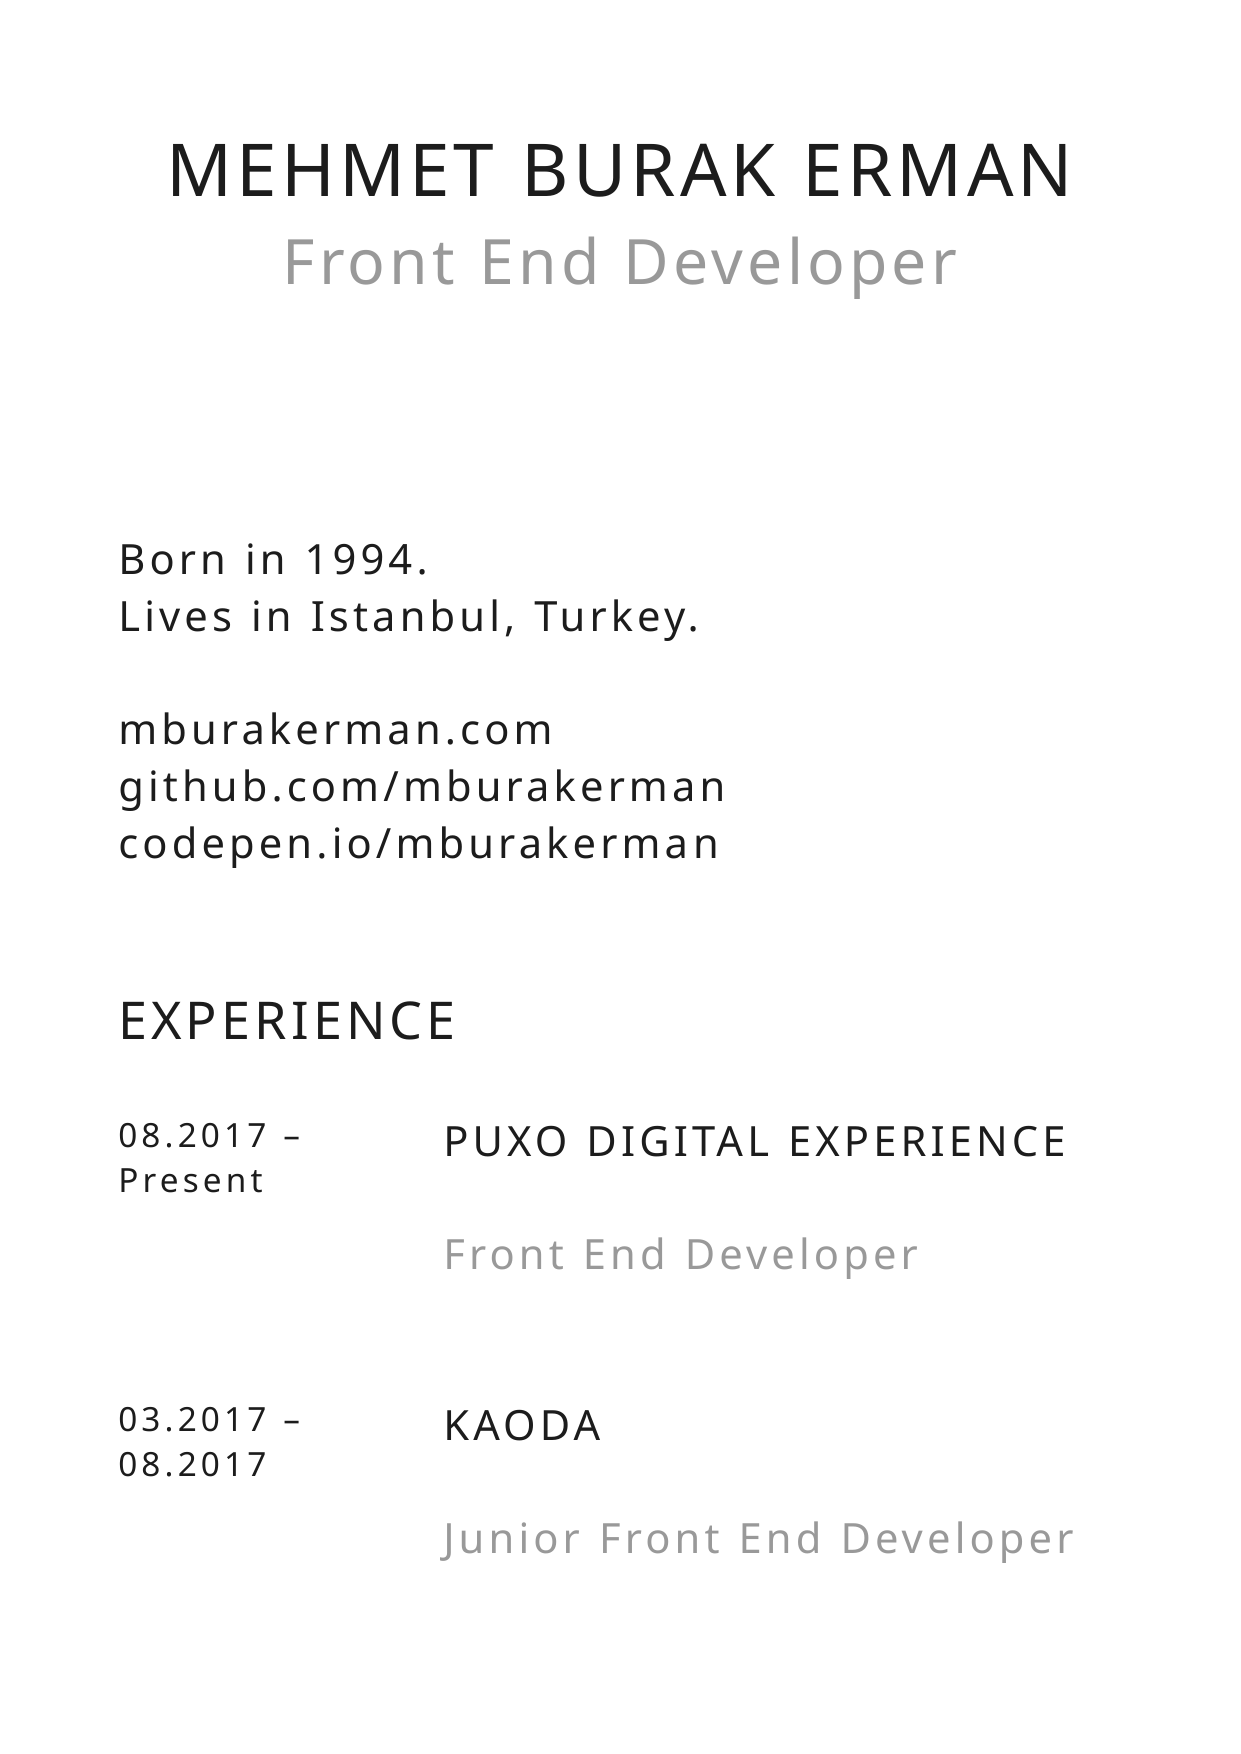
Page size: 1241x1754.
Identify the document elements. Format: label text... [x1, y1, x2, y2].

text EXPERIENCE [118, 984, 1122, 1055]
table_header PUXO DIGITAL EXPERIENCE Front End Developer [443, 1111, 1123, 1395]
text mburakerman.com [118, 700, 1122, 757]
table_cell KAODA Junior Front End Developer [443, 1395, 1123, 1566]
text codepen.io/mburakerman [118, 813, 1122, 870]
text Born in 1994. [118, 529, 1122, 586]
text MEHMET BURAK ERMAN [118, 118, 1122, 217]
text Lives in Istanbul, Turkey. [118, 586, 1122, 643]
table_header 08.2017 – Present [118, 1111, 443, 1395]
text github.com/mburakerman [118, 757, 1122, 813]
text Front End Developer [118, 217, 1122, 303]
table_cell 03.2017 – 08.2017 [118, 1395, 443, 1566]
